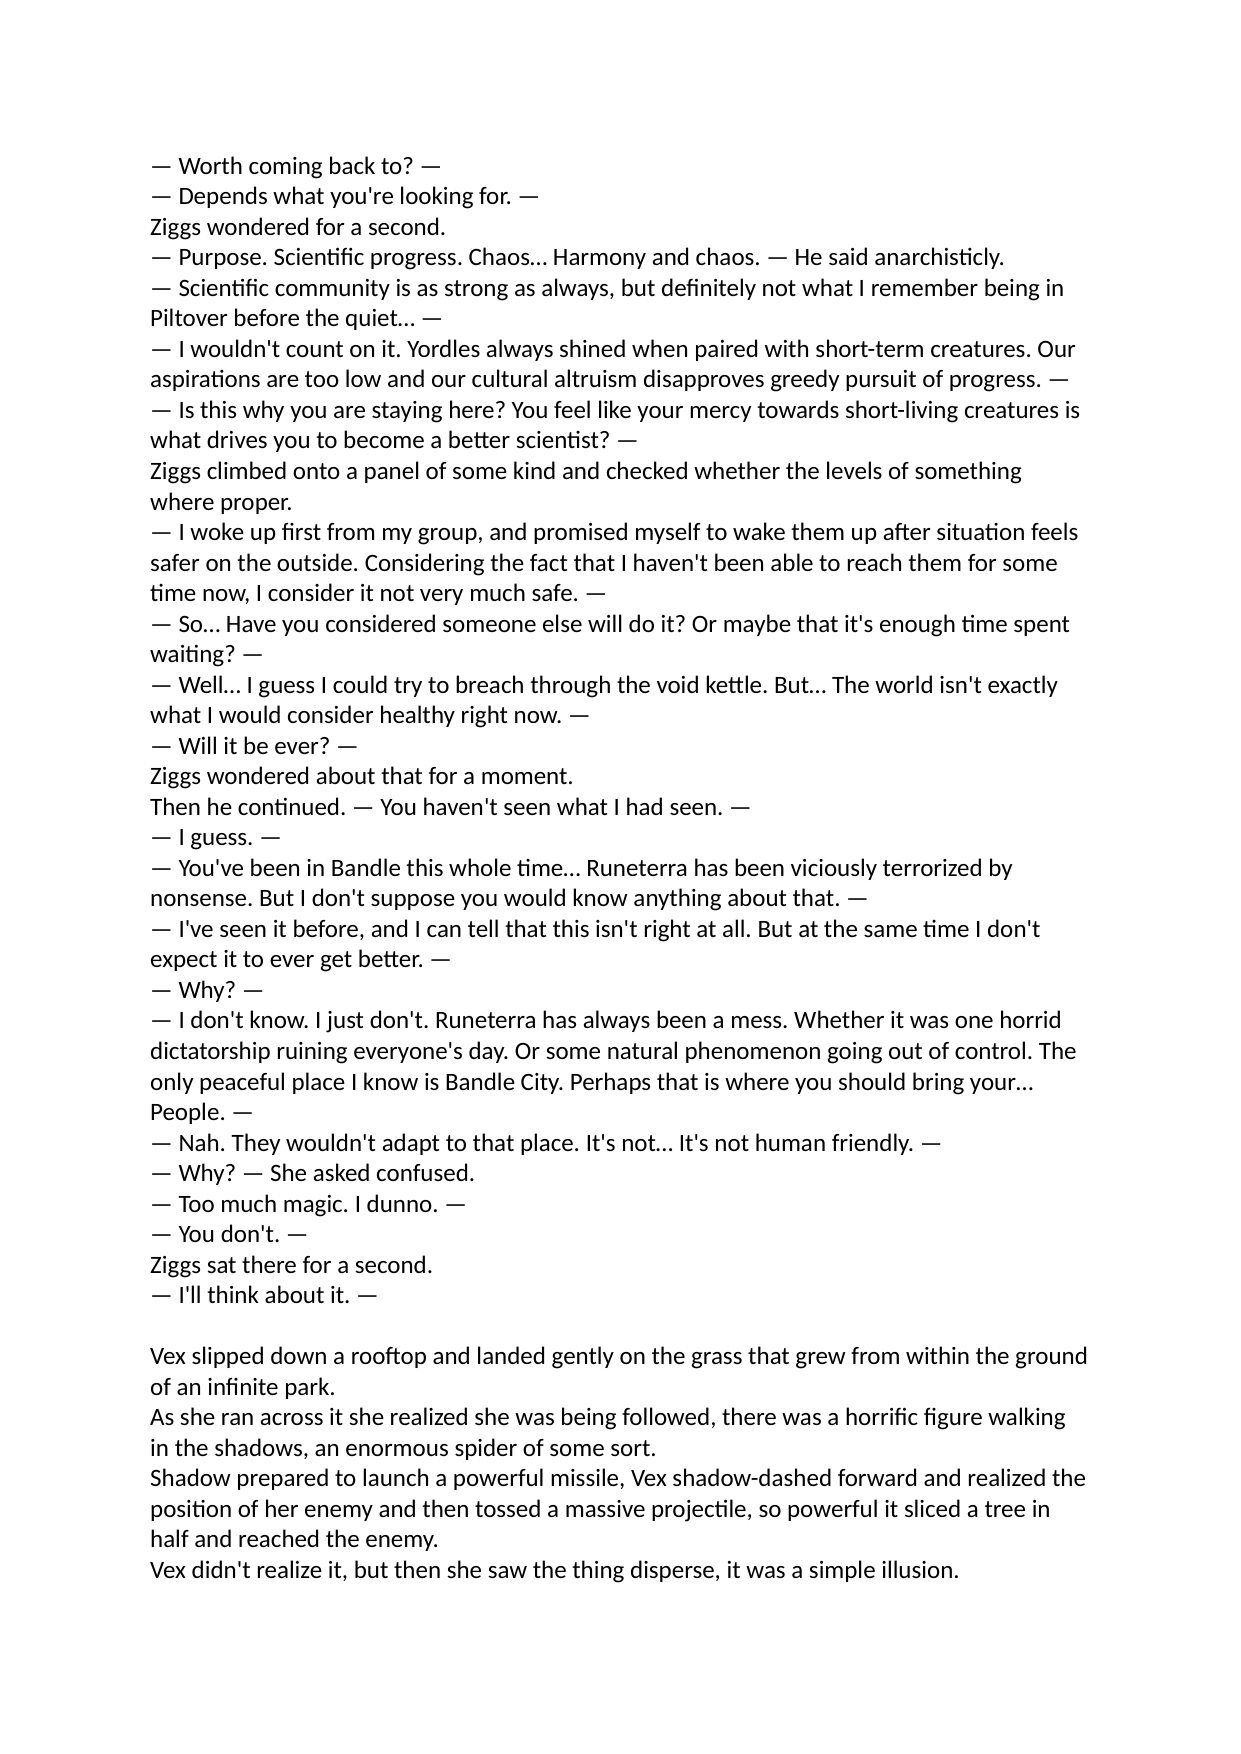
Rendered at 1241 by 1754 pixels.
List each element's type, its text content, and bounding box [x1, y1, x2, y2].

text — Worth coming back to? — — Depends what you're looking for. — Ziggs wondered for a second. — Purpose. Scientific progress. Chaos… Harmony and chaos. — He said anarchisticly. — Scientific community is as strong as always, but definitely not what I remember being in Piltover before the quiet… — — I wouldn't count on it. Yordles always shined when paired with short-term creatures. Our aspirations are too low and our cultural altruism disapproves greedy pursuit of progress. — — Is this why you are staying here? You feel like your mercy towards short-living creatures is what drives you to become a better scientist? — Ziggs climbed onto a panel of some kind and checked whether the levels of something where proper. — I woke up first from my group, and promised myself to wake them up after situation feels safer on the outside. Considering the fact that I haven't been able to reach them for some time now, I consider it not very much safe. — — So… Have you considered someone else will do it? Or maybe that it's enough time spent waiting? — — Well… I guess I could try to breach through the void kettle. But… The world isn't exactly what I would consider healthy right now. — — Will it be ever? — Ziggs wondered about that for a moment. Then he continued. — You haven't seen what I had seen. — — I guess. — — You've been in Bandle this whole time… Runeterra has been viciously terrorized by nonsense. But I don't suppose you would know anything about that. — — I've seen it before, and I can tell that this isn't right at all. But at the same time I don't expect it to ever get better. — — Why? — — I don't know. I just don't. Runeterra has always been a mess. Whether it was one horrid dictatorship ruining everyone's day. Or some natural phenomenon going out of control. The only peaceful place I know is Bandle City. Perhaps that is where you should bring your… People. — — Nah. They wouldn't adapt to that place. It's not… It's not human friendly. — — Why? — She asked confused. — Too much magic. I dunno. — — You don't. — Ziggs sat there for a second. — I'll think about it. — Vex slipped down a rooftop and landed gently on the grass that grew from within the ground of an infinite park. As she ran across it she realized she was being followed, there was a horrific figure walking in the shadows, an enormous spider of some sort. Shadow prepared to launch a powerful missile, Vex shadow-dashed forward and realized the position of her enemy and then tossed a massive projectile, so powerful it sliced a tree in half and reached the enemy. Vex didn't realize it, but then she saw the thing disperse, it was a simple illusion. [150, 150, 1090, 1584]
